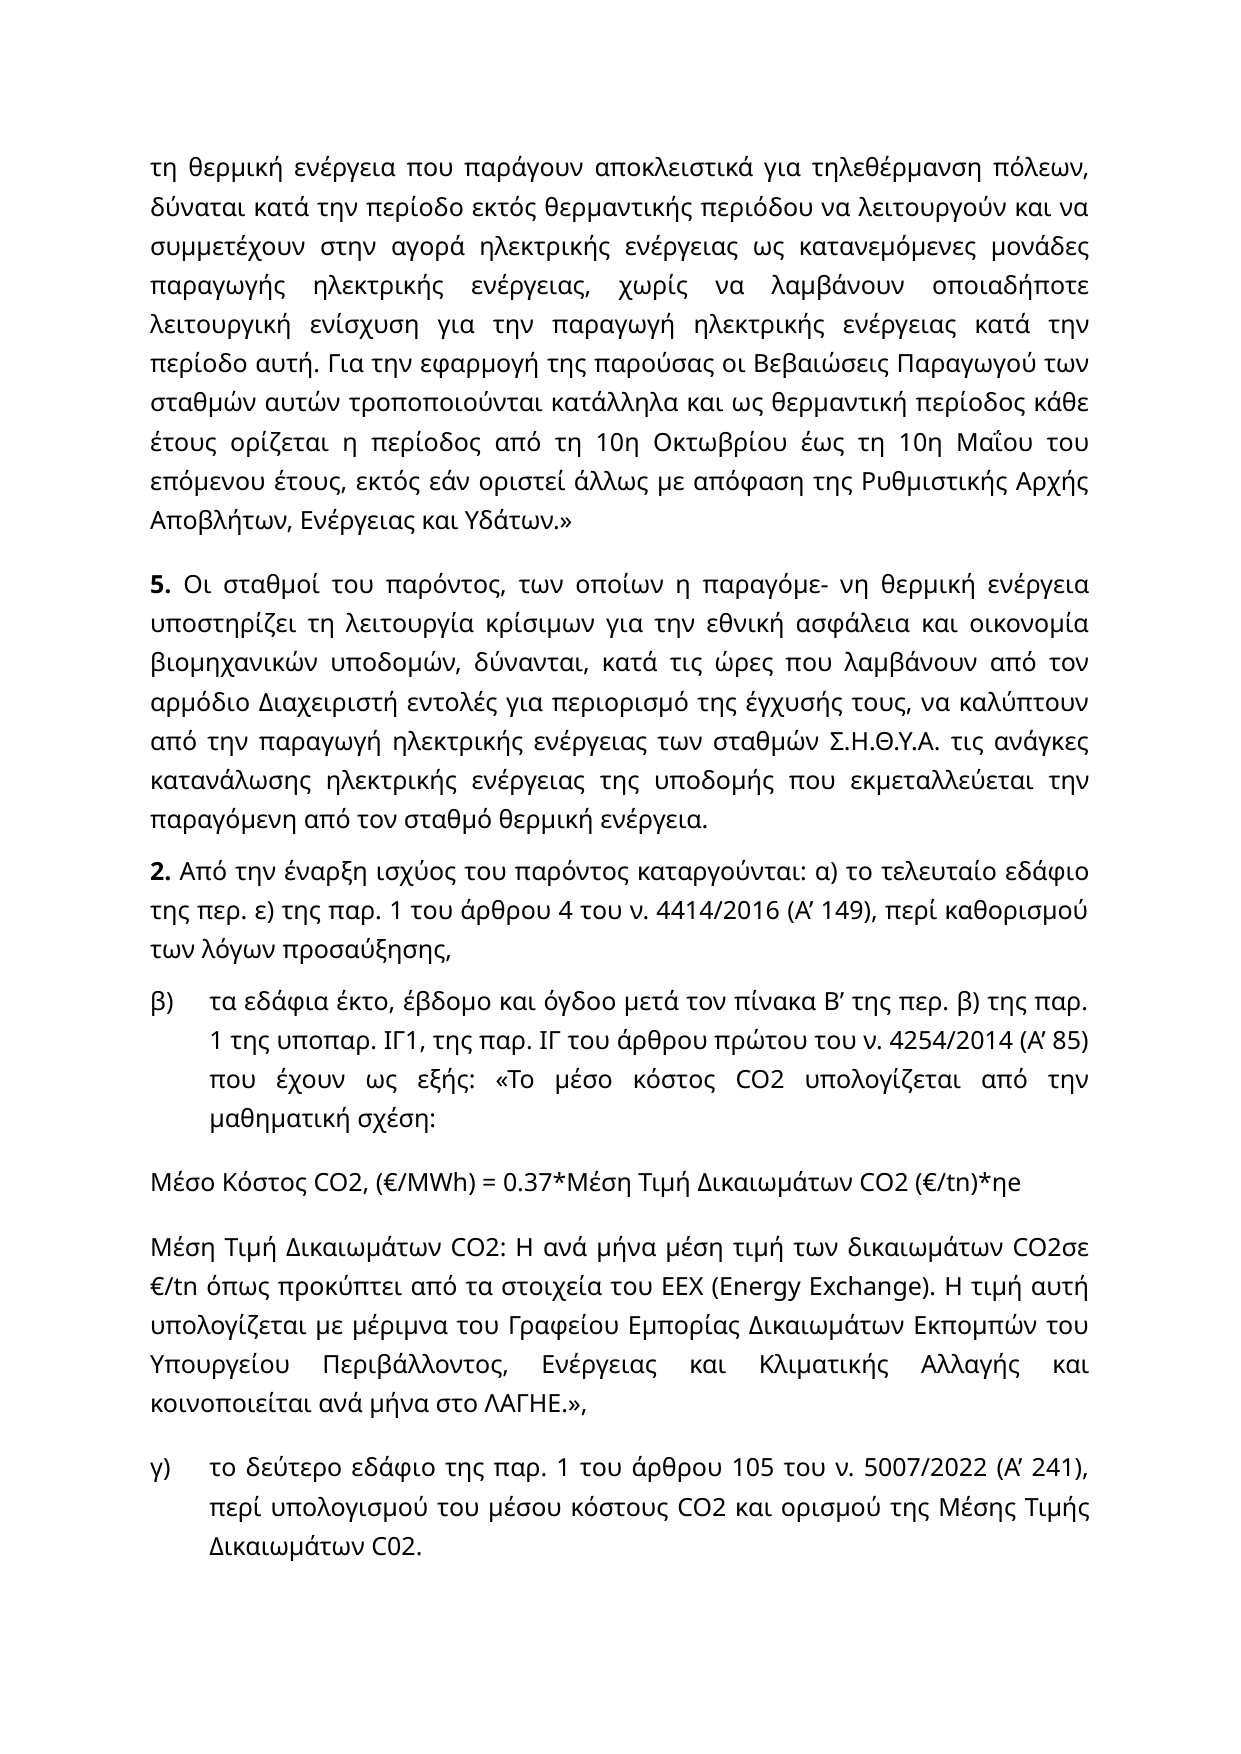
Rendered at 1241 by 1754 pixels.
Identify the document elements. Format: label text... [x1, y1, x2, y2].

text Μέση Τιμή Δικαιωμάτων CO2: Η ανά μήνα μέση τιμή των δικαιωμάτων CO2σε €/tn όπως προκύπτει από τα στοιχεία του ΕΕΧ (Energy Exchange). Η τιμή αυτή υπολογίζεται με μέριμνα του Γραφείου Εμπορίας Δικαιωμάτων Εκπομπών του Υπουργείου Περιβάλλοντος, Ενέργειας και Κλιματικής Αλλαγής και κοινοποιείται ανά μήνα στο ΛΑΓΗΕ.», [150, 1229, 1090, 1420]
text 2. Από την έναρξη ισχύος του παρόντος καταργούνται: α) το τελευταίο εδάφιο της περ. ε) της παρ. 1 του άρθρου 4 του ν. 4414/2016 (Α’ 149), περί καθορισμού των λόγων προσαύξησης, [150, 853, 1090, 966]
list β) τα εδάφια έκτο, έβδομο και όγδοο μετά τον πίνακα Β’ της περ. β) της παρ. 1 της υποπαρ. ΙΓ1, της παρ. ΙΓ του άρθρου πρώτου του ν. 4254/2014 (Α’ 85) που έχουν ως εξής: «Το μέσο κόστος CO2 υπολογίζεται από την μαθηματική σχέση: [150, 983, 1090, 1135]
text 5. Οι σταθμοί του παρόντος, των οποίων η παραγόμε- νη θερμική ενέργεια υποστηρίζει τη λειτουργία κρίσιμων για την εθνική ασφάλεια και οικονομία βιομηχανικών υποδομών, δύνανται, κατά τις ώρες που λαμβάνουν από τον αρμόδιο Διαχειριστή εντολές για περιορισμό της έγχυσής τους, να καλύπτουν από την παραγωγή ηλεκτρικής ενέργειας των σταθμών Σ.Η.Θ.Υ.Α. τις ανάγκες κατανάλωσης ηλεκτρικής ενέργειας της υποδομής που εκμεταλλεύεται την παραγόμενη από τον σταθμό θερμική ενέργεια. [150, 567, 1090, 836]
list γ) το δεύτερο εδάφιο της παρ. 1 του άρθρου 105 του ν. 5007/2022 (Α’ 241), περί υπολογισμού του μέσου κόστους CO2 και ορισμού της Μέσης Τιμής Δικαιωμάτων C02. [150, 1450, 1090, 1562]
text τη θερμική ενέργεια που παράγουν αποκλειστικά για τηλεθέρμανση πόλεων, δύναται κατά την περίοδο εκτός θερμαντικής περιόδου να λειτουργούν και να συμμετέχουν στην αγορά ηλεκτρικής ενέργειας ως κατανεμόμενες μονάδες παραγωγής ηλεκτρικής ενέργειας, χωρίς να λαμβάνουν οποιαδήποτε λειτουργική ενίσχυση για την παραγωγή ηλεκτρικής ενέργειας κατά την περίοδο αυτή. Για την εφαρμογή της παρούσας οι Βεβαιώσεις Παραγωγού των σταθμών αυτών τροποποιούνται κατάλληλα και ως θερμαντική περίοδος κάθε έτους ορίζεται η περίοδος από τη 10η Οκτωβρίου έως τη 10η Μαΐου του επόμενου έτους, εκτός εάν οριστεί άλλως με απόφαση της Ρυθμιστικής Αρχής Αποβλήτων, Ενέργειας και Υδάτων.» [150, 150, 1090, 537]
text Μέσο Κόστος CO2, (€/MWh) = 0.37*Μέση Τιμή Δικαιωμάτων CO2 (€/tn)*ηe [150, 1165, 1090, 1199]
